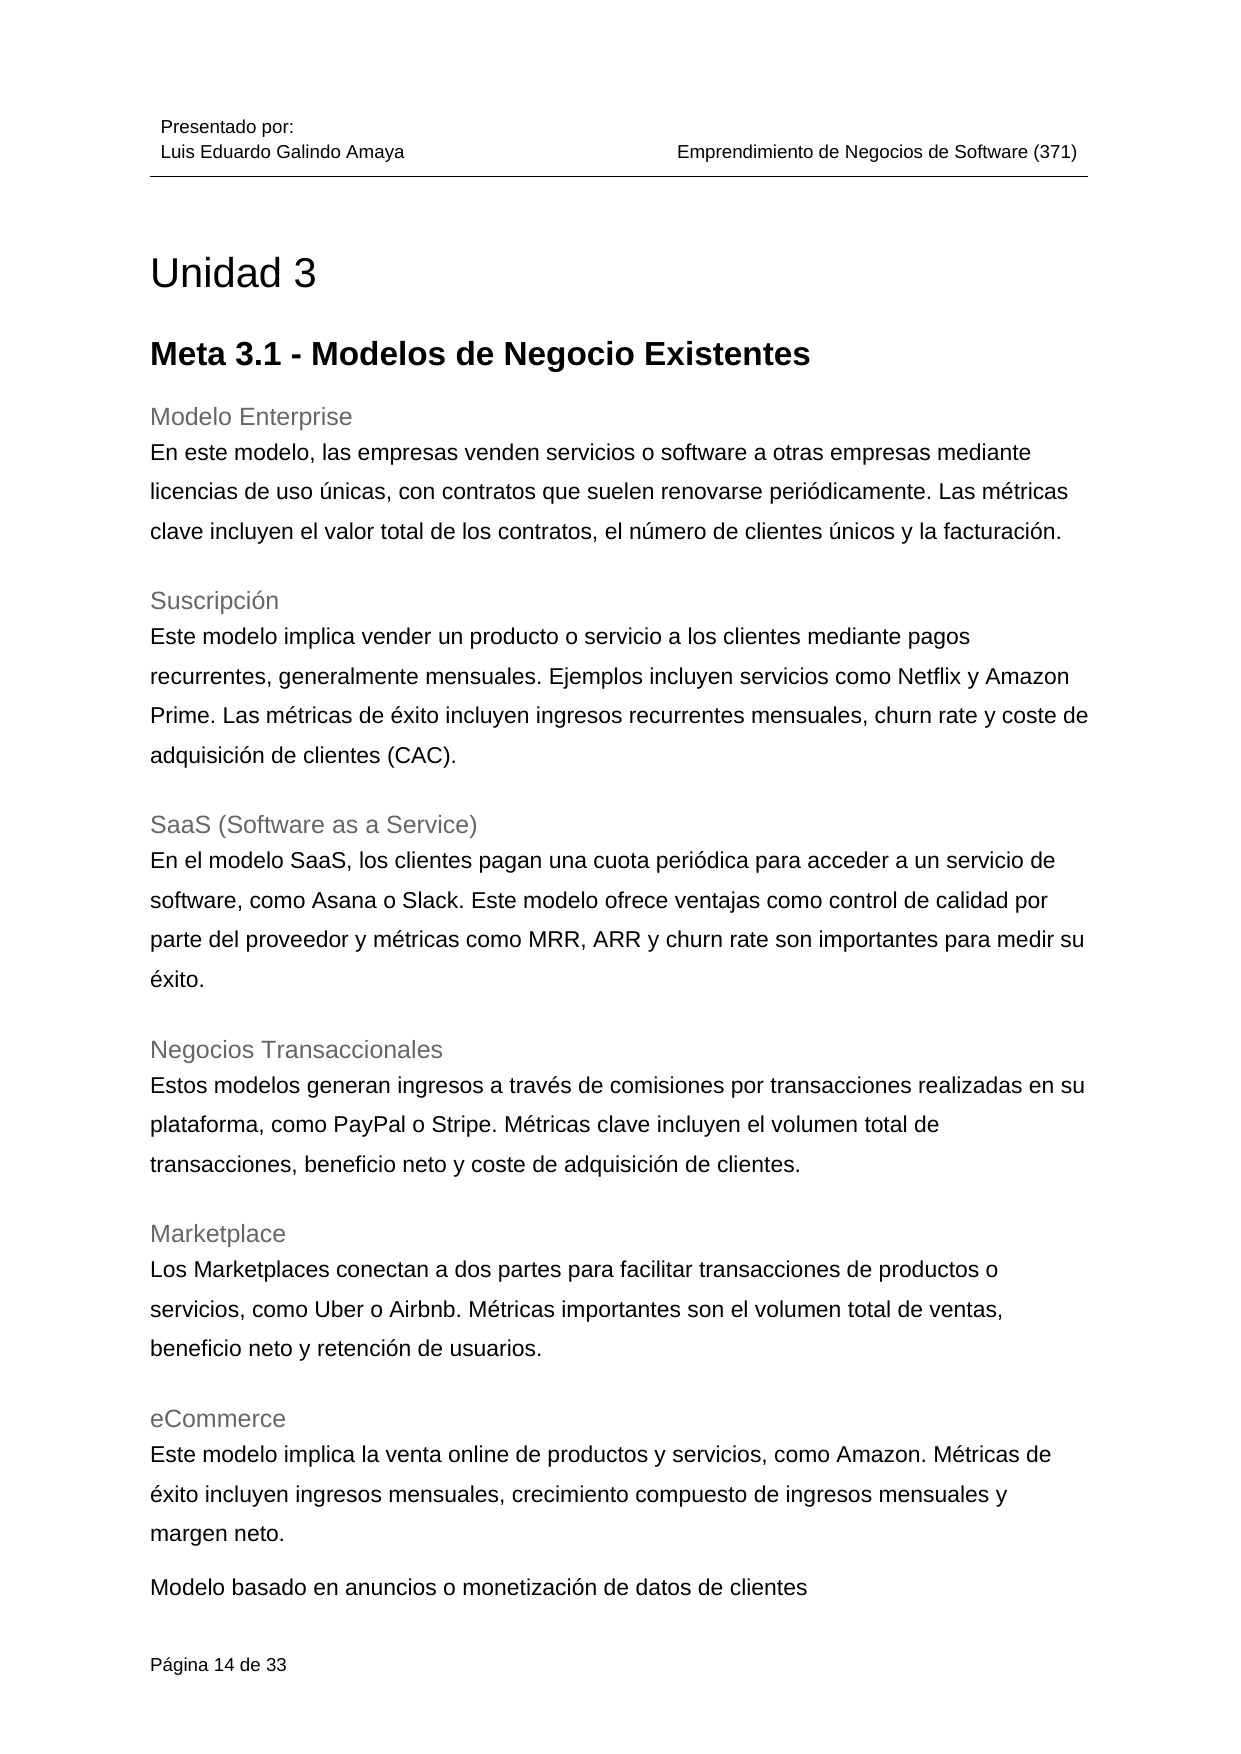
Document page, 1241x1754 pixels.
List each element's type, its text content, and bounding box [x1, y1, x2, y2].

text Los Marketplaces conectan a dos partes para facilitar transacciones de productos o servicios, como Uber o Airbnb. Métricas importantes son el volumen total de ventas, beneficio neto y retención de usuarios. [150, 1256, 1090, 1362]
subtitle SaaS (Software as a Service) [150, 810, 1090, 839]
text En este modelo, las empresas venden servicios o software a otras empresas mediante licencias de uso únicas, con contratos que suelen renovarse periódicamente. Las métricas clave incluyen el valor total de los contratos, el número de clientes únicos y la facturación. [150, 439, 1090, 544]
text Modelo basado en anuncios o monetización de datos de clientes [150, 1574, 1090, 1601]
text Este modelo implica vender un producto o servicio a los clientes mediante pagos recurrentes, generalmente mensuales. Ejemplos incluyen servicios como Netflix y Amazon Prime. Las métricas de éxito incluyen ingresos recurrentes mensuales, churn rate y coste de adquisición de clientes (CAC). [150, 623, 1090, 768]
text Este modelo implica la venta online de productos y servicios, como Amazon. Métricas de éxito incluyen ingresos mensuales, crecimiento compuesto de ingresos mensuales y margen neto. [150, 1441, 1090, 1546]
text En el modelo SaaS, los clientes pagan una cuota periódica para acceder a un servicio de software, como Asana o Slack. Este modelo ofrece ventajas como control de calidad por parte del proveedor y métricas como MRR, ARR y churn rate son importantes para medir su éxito. [150, 847, 1090, 992]
subtitle Modelo Enterprise [150, 402, 1090, 430]
subtitle Unidad 3 [150, 248, 1090, 296]
subtitle Marketplace [150, 1219, 1090, 1248]
subtitle Suscripción [150, 586, 1090, 615]
text Estos modelos generan ingresos a través de comisiones por transacciones realizadas en su plataforma, como PayPal o Stripe. Métricas clave incluyen el volumen total de transacciones, beneficio neto y coste de adquisición de clientes. [150, 1072, 1090, 1177]
subtitle Meta 3.1 - Modelos de Negocio Existentes [150, 334, 1090, 372]
subtitle eCommerce [150, 1404, 1090, 1433]
subtitle Negocios Transaccionales [150, 1034, 1090, 1063]
